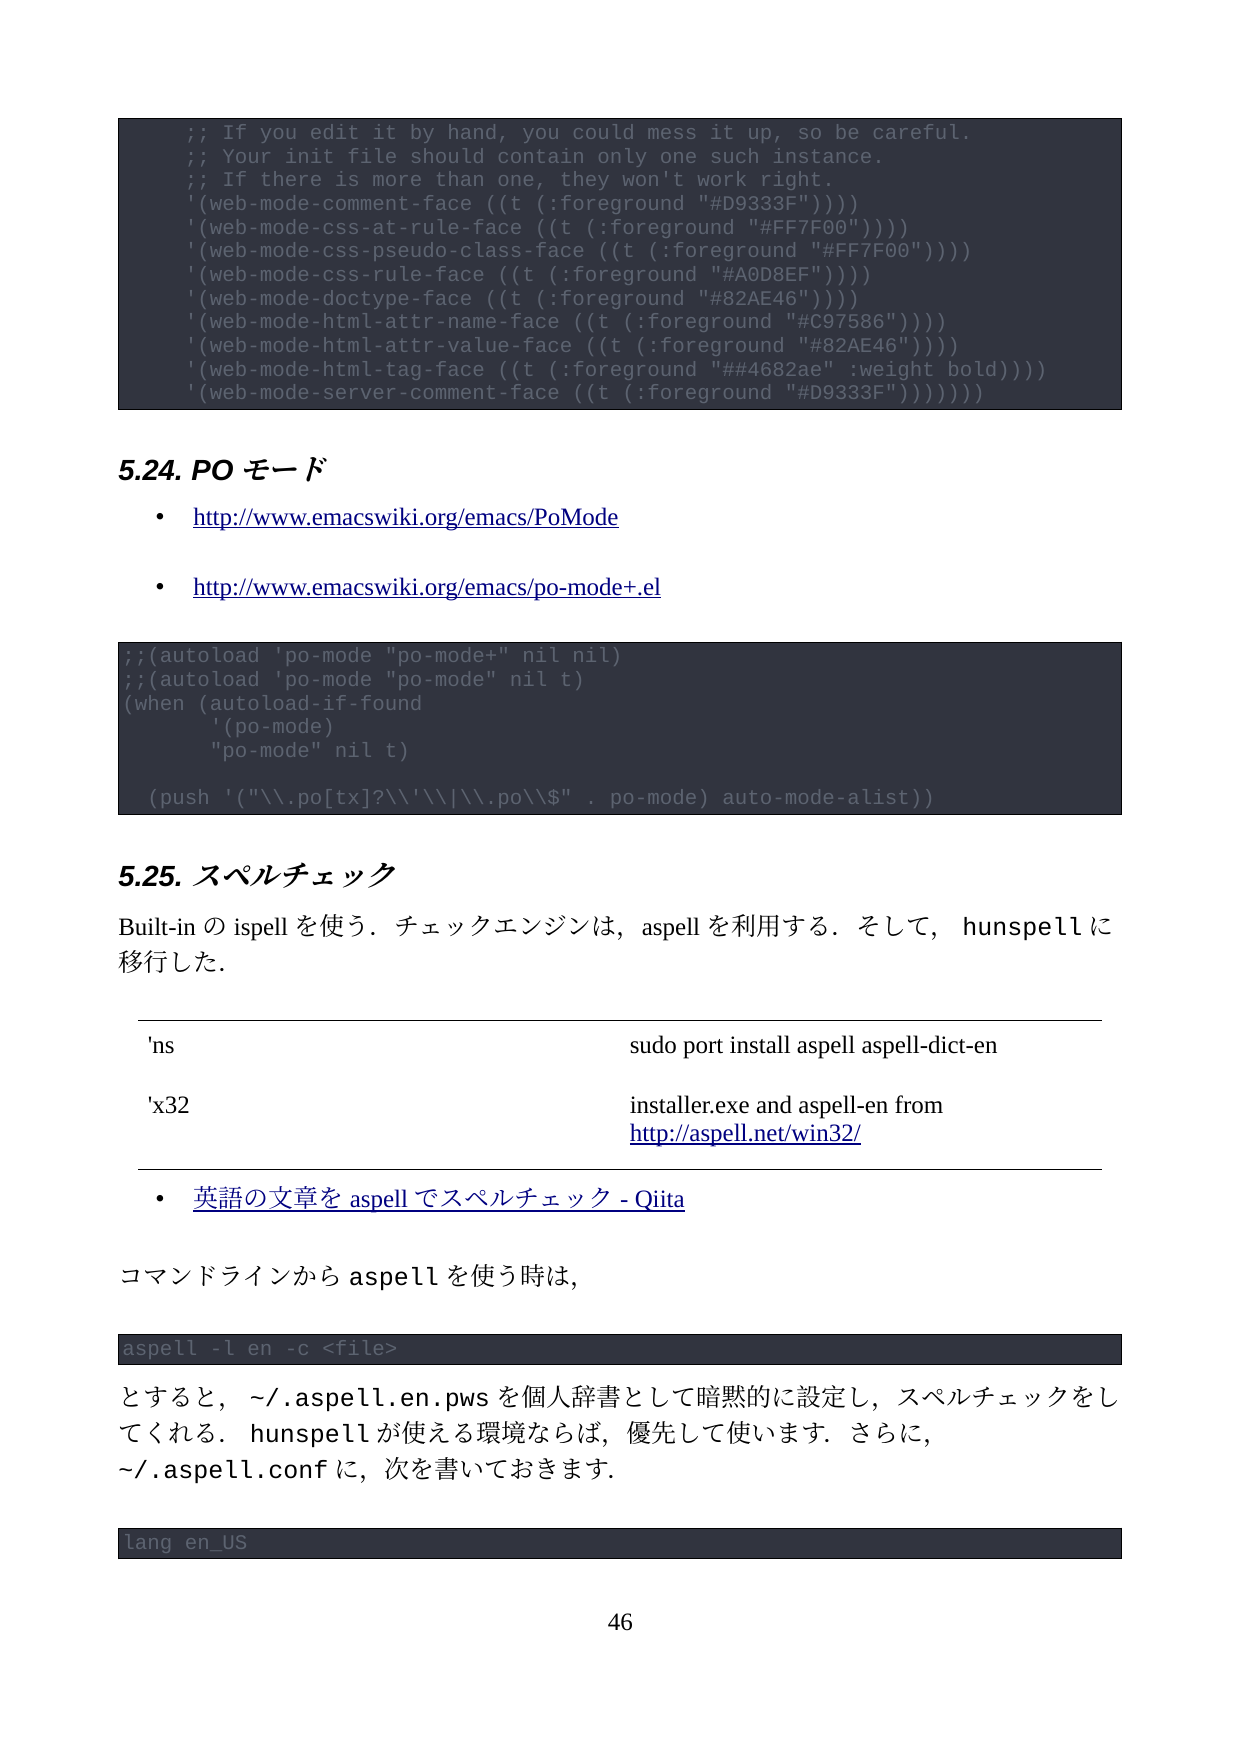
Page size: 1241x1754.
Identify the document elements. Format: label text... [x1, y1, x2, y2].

text (when (autoload-if-found [119, 689, 1121, 712]
subtitle POモード [118, 447, 1122, 489]
text '(web-mode-doctype-face ((t (:foreground "#82AE46")))) [119, 284, 1121, 307]
text '(web-mode-css-at-rule-face ((t (:foreground "#FF7F00")))) [119, 213, 1121, 236]
text ;; Your init file should contain only one such instance. [119, 142, 1121, 165]
text ;; If you edit it by hand, you could mess it up, so be careful. [119, 119, 1121, 142]
text '(po-mode) [119, 712, 1121, 736]
text Built-in の ispell を使う．チェックエンジンは，aspell を利用する．そして， hunspell に移行した． [118, 907, 1122, 1008]
text ;;(autoload 'po-mode "po-mode+" nil nil) [119, 643, 1121, 665]
text '(web-mode-html-tag-face ((t (:foreground "##4682ae" :weight bold)))) [119, 354, 1121, 378]
table_cell 'x32 [138, 1080, 620, 1169]
table_header 'ns [138, 1021, 620, 1080]
subtitle スペルチェック [118, 852, 1122, 894]
table_cell installer.exe and aspell-en from http://aspell.net/win32/ [620, 1080, 1102, 1169]
text '(web-mode-server-comment-face ((t (:foreground "#D9333F"))))))) [119, 378, 1121, 409]
text lang en_US [119, 1529, 1121, 1558]
text '(web-mode-html-attr-name-face ((t (:foreground "#C97586")))) [119, 307, 1121, 331]
text "po-mode" nil t) [119, 736, 1121, 760]
text コマンドラインから aspell を使う時は， [118, 1256, 1122, 1321]
text '(web-mode-html-attr-value-face ((t (:foreground "#82AE46")))) [119, 331, 1121, 354]
text ;; If there is more than one, they won't work right. [119, 165, 1121, 189]
list http://www.emacswiki.org/emacs/po-mode+.el [156, 572, 1122, 629]
text '(web-mode-comment-face ((t (:foreground "#D9333F")))) [119, 189, 1121, 213]
text '(web-mode-css-pseudo-class-face ((t (:foreground "#FF7F00")))) [119, 236, 1121, 260]
text (push '("\\.po[tx]?\\'\\|\\.po\\$" . po-mode) auto-mode-alist)) [119, 783, 1121, 814]
text ;;(autoload 'po-mode "po-mode" nil t) [119, 665, 1121, 689]
list 英語の文章を aspell でスペルチェック - Qiita [156, 1181, 1122, 1244]
text aspell -l en -c <file> [119, 1335, 1121, 1364]
text とすると， ~/.aspell.en.pws を個人辞書として暗黙的に設定し，スペルチェックをしてくれる． hunspell が使える環境ならば，優先して使います．さらに， ~/.aspell.conf に，次を書いておきます． [118, 1378, 1122, 1515]
text '(web-mode-css-rule-face ((t (:foreground "#A0D8EF")))) [119, 260, 1121, 284]
table_header sudo port install aspell aspell-dict-en [620, 1021, 1102, 1080]
list http://www.emacswiki.org/emacs/PoMode [156, 502, 1122, 559]
